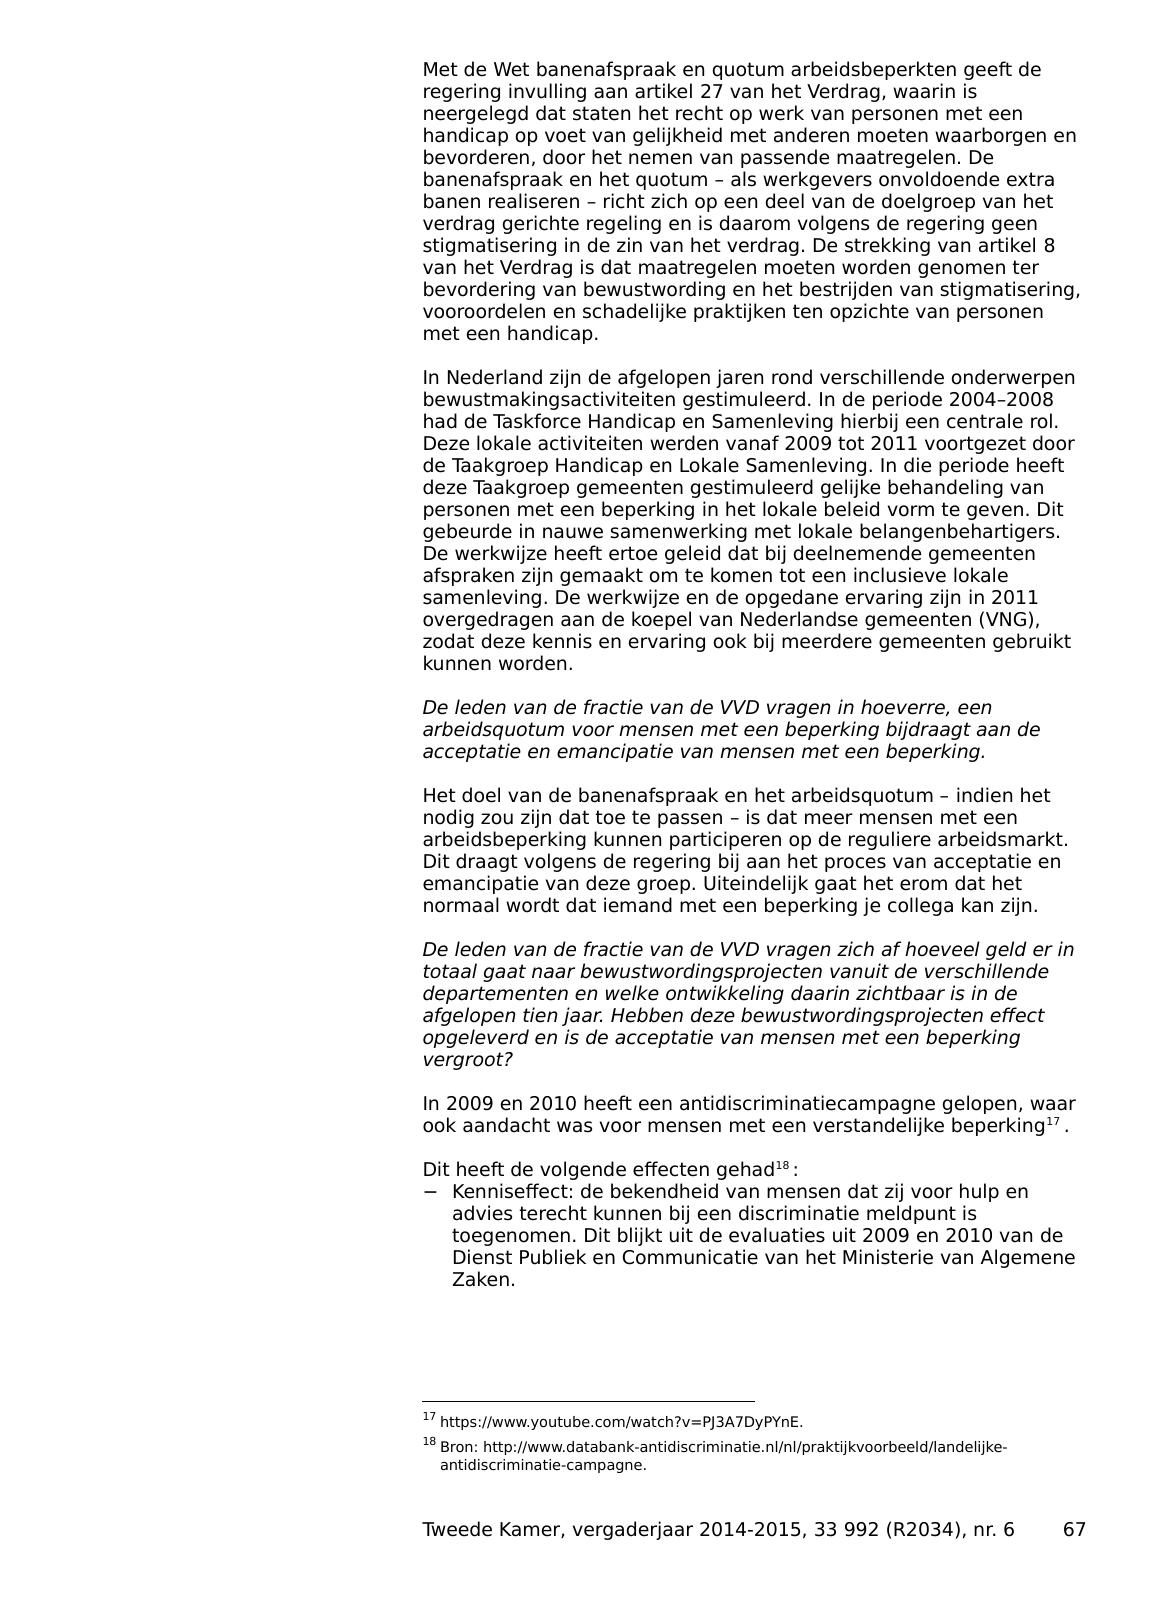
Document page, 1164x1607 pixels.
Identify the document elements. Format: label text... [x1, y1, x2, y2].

text https://www.youtube.com/watch?v=PJ3A7DyPYnE. [422, 1410, 1087, 1432]
text De leden van de fractie van de VVD vragen zich af hoeveel geld er in totaal gaat naar bewustwordingsprojecten vanuit de verschillende departementen en welke ontwikkeling daarin zichtbaar is in de afgelopen tien jaar. Hebben deze bewustwordingsprojecten effect opgeleverd en is de acceptatie van mensen met een beperking vergroot? [422, 939, 1087, 1071]
text Dit heeft de volgende effecten gehad: [422, 1159, 1087, 1181]
text In Nederland zijn de afgelopen jaren rond verschillende onderwerpen bewustmakingsactiviteiten gestimuleerd. In de periode 2004–2008 had de Taskforce Handicap en Samenleving hierbij een centrale rol. Deze lokale activiteiten werden vanaf 2009 tot 2011 voortgezet door de Taakgroep Handicap en Lokale Samenleving. In die periode heeft deze Taakgroep gemeenten gestimuleerd gelijke behandeling van personen met een beperking in het lokale beleid vorm te geven. Dit gebeurde in nauwe samenwerking met lokale belangenbehartigers. De werkwijze heeft ertoe geleid dat bij deelnemende gemeenten afspraken zijn gemaakt om te komen tot een inclusieve lokale samenleving. De werkwijze en de opgedane ervaring zijn in 2011 overgedragen aan de koepel van Nederlandse gemeenten (VNG), zodat deze kennis en ervaring ook bij meerdere gemeenten gebruikt kunnen worden. [422, 367, 1087, 675]
text Het doel van de banenafspraak en het arbeidsquotum – indien het nodig zou zijn dat toe te passen – is dat meer mensen met een arbeidsbeperking kunnen participeren op de reguliere arbeidsmarkt. Dit draagt volgens de regering bij aan het proces van acceptatie en emancipatie van deze groep. Uiteindelijk gaat het erom dat het normaal wordt dat iemand met een beperking je collega kan zijn. [422, 785, 1087, 917]
text De leden van de fractie van de VVD vragen in hoeverre, een arbeidsquotum voor mensen met een beperking bijdraagt aan de acceptatie en emancipatie van mensen met een beperking. [422, 697, 1087, 763]
text Bron: http://www.databank-antidiscriminatie.nl/nl/praktijkvoorbeeld/landelijke-antidiscriminatie-campagne. [422, 1435, 1087, 1474]
text Met de Wet banenafspraak en quotum arbeidsbeperkten geeft de regering invulling aan artikel 27 van het Verdrag, waarin is neergelegd dat staten het recht op werk van personen met een handicap op voet van gelijkheid met anderen moeten waarborgen en bevorderen, door het nemen van passende maatregelen. De banenafspraak en het quotum – als werkgevers onvoldoende extra banen realiseren – richt zich op een deel van de doelgroep van het verdrag gerichte regeling en is daarom volgens de regering geen stigmatisering in de zin van het verdrag. De strekking van artikel 8 van het Verdrag is dat maatregelen moeten worden genomen ter bevordering van bewustwording en het bestrijden van stigmatisering, vooroordelen en schadelijke praktijken ten opzichte van personen met een handicap. [422, 59, 1087, 345]
text − Kenniseffect: de bekendheid van mensen dat zij voor hulp en advies terecht kunnen bij een discriminatie meldpunt is toegenomen. Dit blijkt uit de evaluaties uit 2009 en 2010 van de Dienst Publiek en Communicatie van het Ministerie van Algemene Zaken. [422, 1181, 1087, 1291]
text In 2009 en 2010 heeft een antidiscriminatiecampagne gelopen, waar ook aandacht was voor mensen met een verstandelijke beperking. [422, 1093, 1087, 1137]
